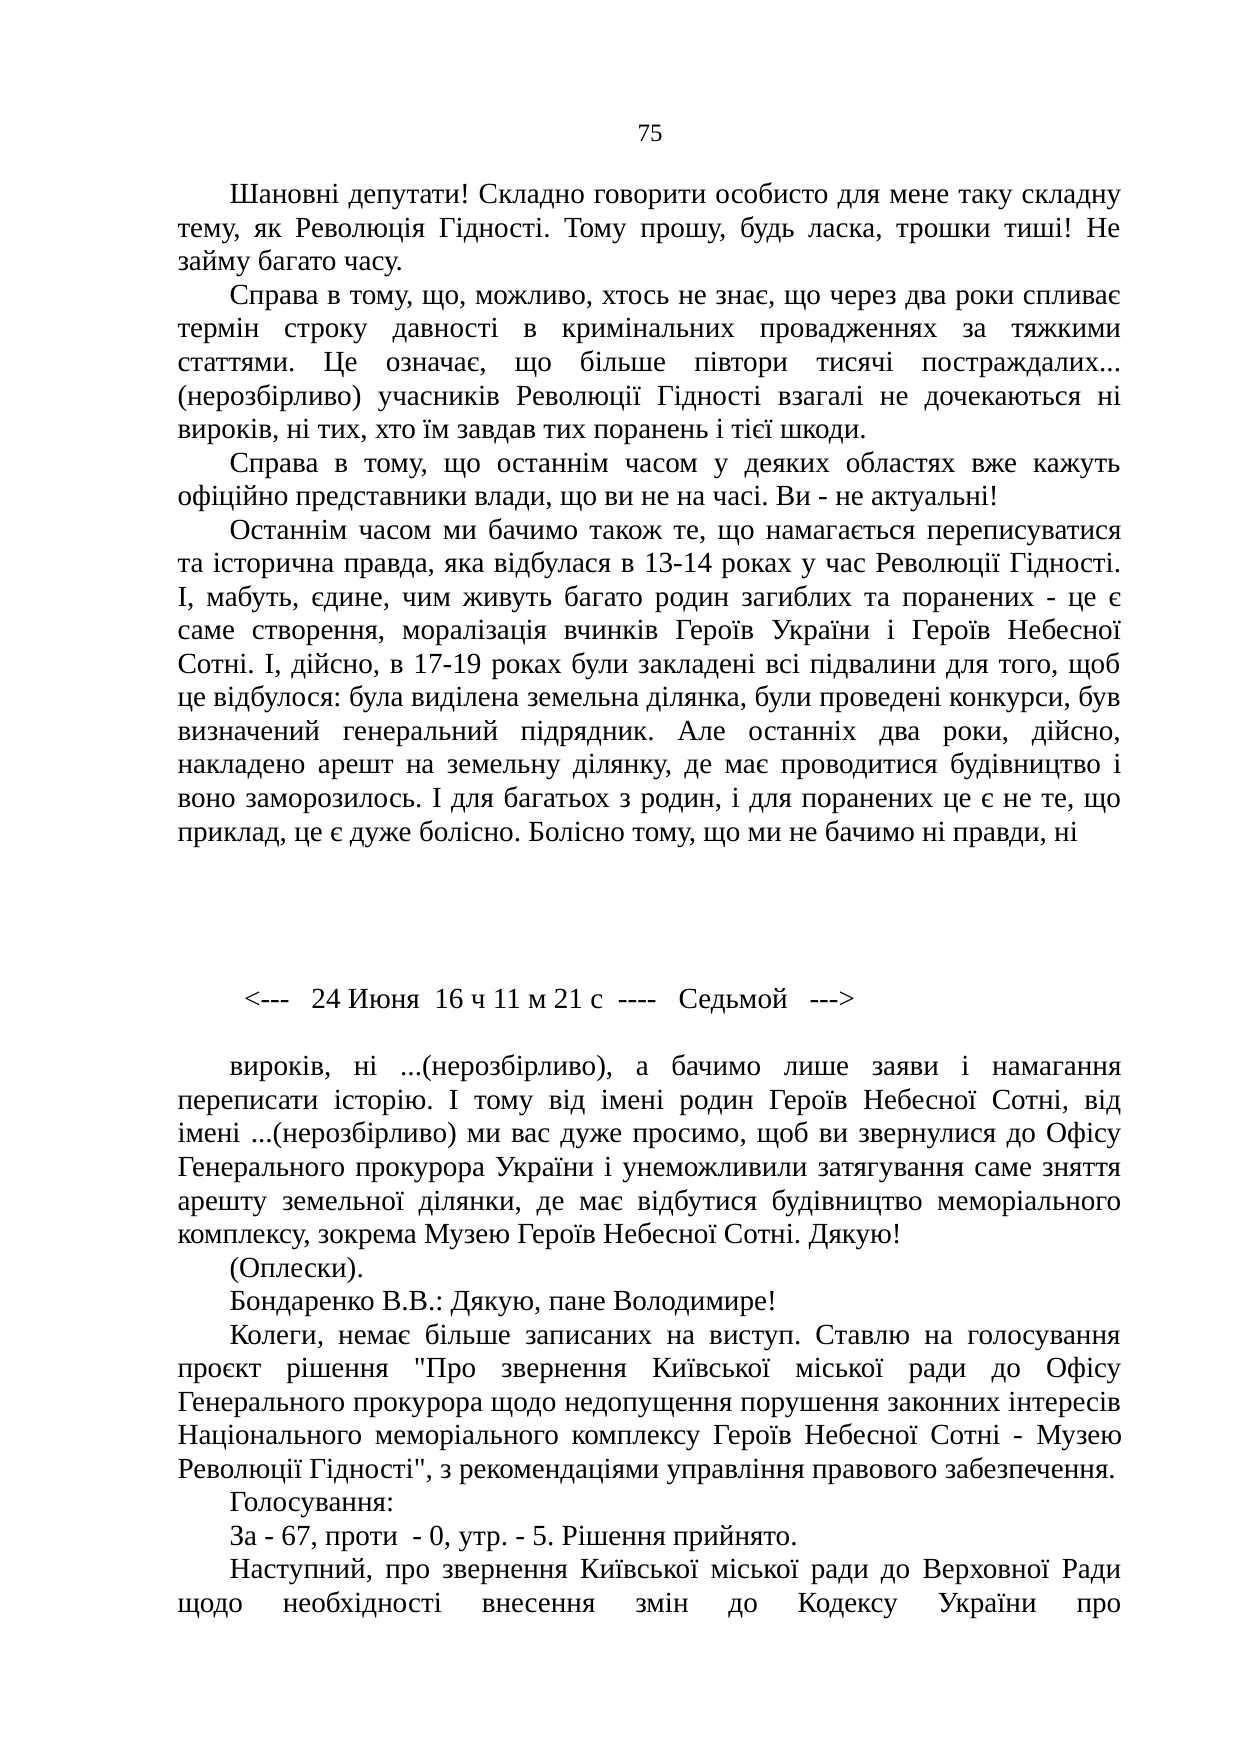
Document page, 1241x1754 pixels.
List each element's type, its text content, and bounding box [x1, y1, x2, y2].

text Справа в тому, що, можливо, хтось не знає, що через два роки спливає термін строку давності в кримінальних провадженнях за тяжкими статтями. Це означає, що більше півтори тисячі постраждалих... (нерозбірливо) учасників Революції Гідності взагалі не дочекаються ні вироків, ні тих, хто їм завдав тих поранень і тієї шкоди. [177, 277, 1122, 445]
text вироків, ні ...(нерозбірливо), а бачимо лише заяви і намагання переписати історію. І тому від імені родин Героїв Небесної Сотні, від імені ...(нерозбірливо) ми вас дуже просимо, щоб ви звернулися до Офісу Генерального прокурора України і унеможливили затягування саме зняття арешту земельної ділянки, де має відбутися будівництво меморіального комплексу, зокрема Музею Героїв Небесної Сотні. Дякую! [177, 1048, 1122, 1250]
text За - 67, проти - 0, утр. - 5. Рішення прийнято. [177, 1518, 1122, 1552]
text Справа в тому, що останнім часом у деяких областях вже кажуть офіційно представники влади, що ви не на часі. Ви - не актуальні! [177, 445, 1122, 512]
text Наступний, про звернення Київської міської ради до Верховної Ради щодо необхідності внесення змін до Кодексу України про [177, 1552, 1122, 1619]
text (Оплески). [177, 1250, 1122, 1283]
text Останнім часом ми бачимо також те, що намагається переписуватися та історична правда, яка відбулася в 13-14 роках у час Революції Гідності. І, мабуть, єдине, чим живуть багато родин загиблих та поранених - це є саме створення, моралізація вчинків Героїв України і Героїв Небесної Сотні. І, дійсно, в 17-19 роках були закладені всі підвалини для того, щоб це відбулося: була виділена земельна ділянка, були проведені конкурси, був визначений генеральний підрядник. Але останніх два роки, дійсно, накладено арешт на земельну ділянку, де має проводитися будівництво і воно заморозилось. І для багатьох з родин, і для поранених це є не те, що приклад, це є дуже болісно. Болісно тому, що ми не бачимо ні правди, ні [177, 512, 1122, 847]
text Бондаренко В.В.: Дякую, пане Володимире! [177, 1283, 1122, 1317]
text Шановні депутати! Складно говорити особисто для мене таку складну тему, як Революція Гідності. Тому прошу, будь ласка, трошки тиші! Не займу багато часу. [177, 176, 1122, 277]
text Колеги, немає більше записаних на виступ. Ставлю на голосування проєкт рішення "Про звернення Київської міської ради до Офісу Генерального прокурора щодо недопущення порушення законних інтересів Національного меморіального комплексу Героїв Небесної Сотні - Музею Революції Гідності", з рекомендаціями управління правового забезпечення. [177, 1317, 1122, 1484]
text <--- 24 Июня 16 ч 11 м 21 с ---- Седьмой ---> [177, 981, 1122, 1015]
text Голосування: [177, 1484, 1122, 1518]
